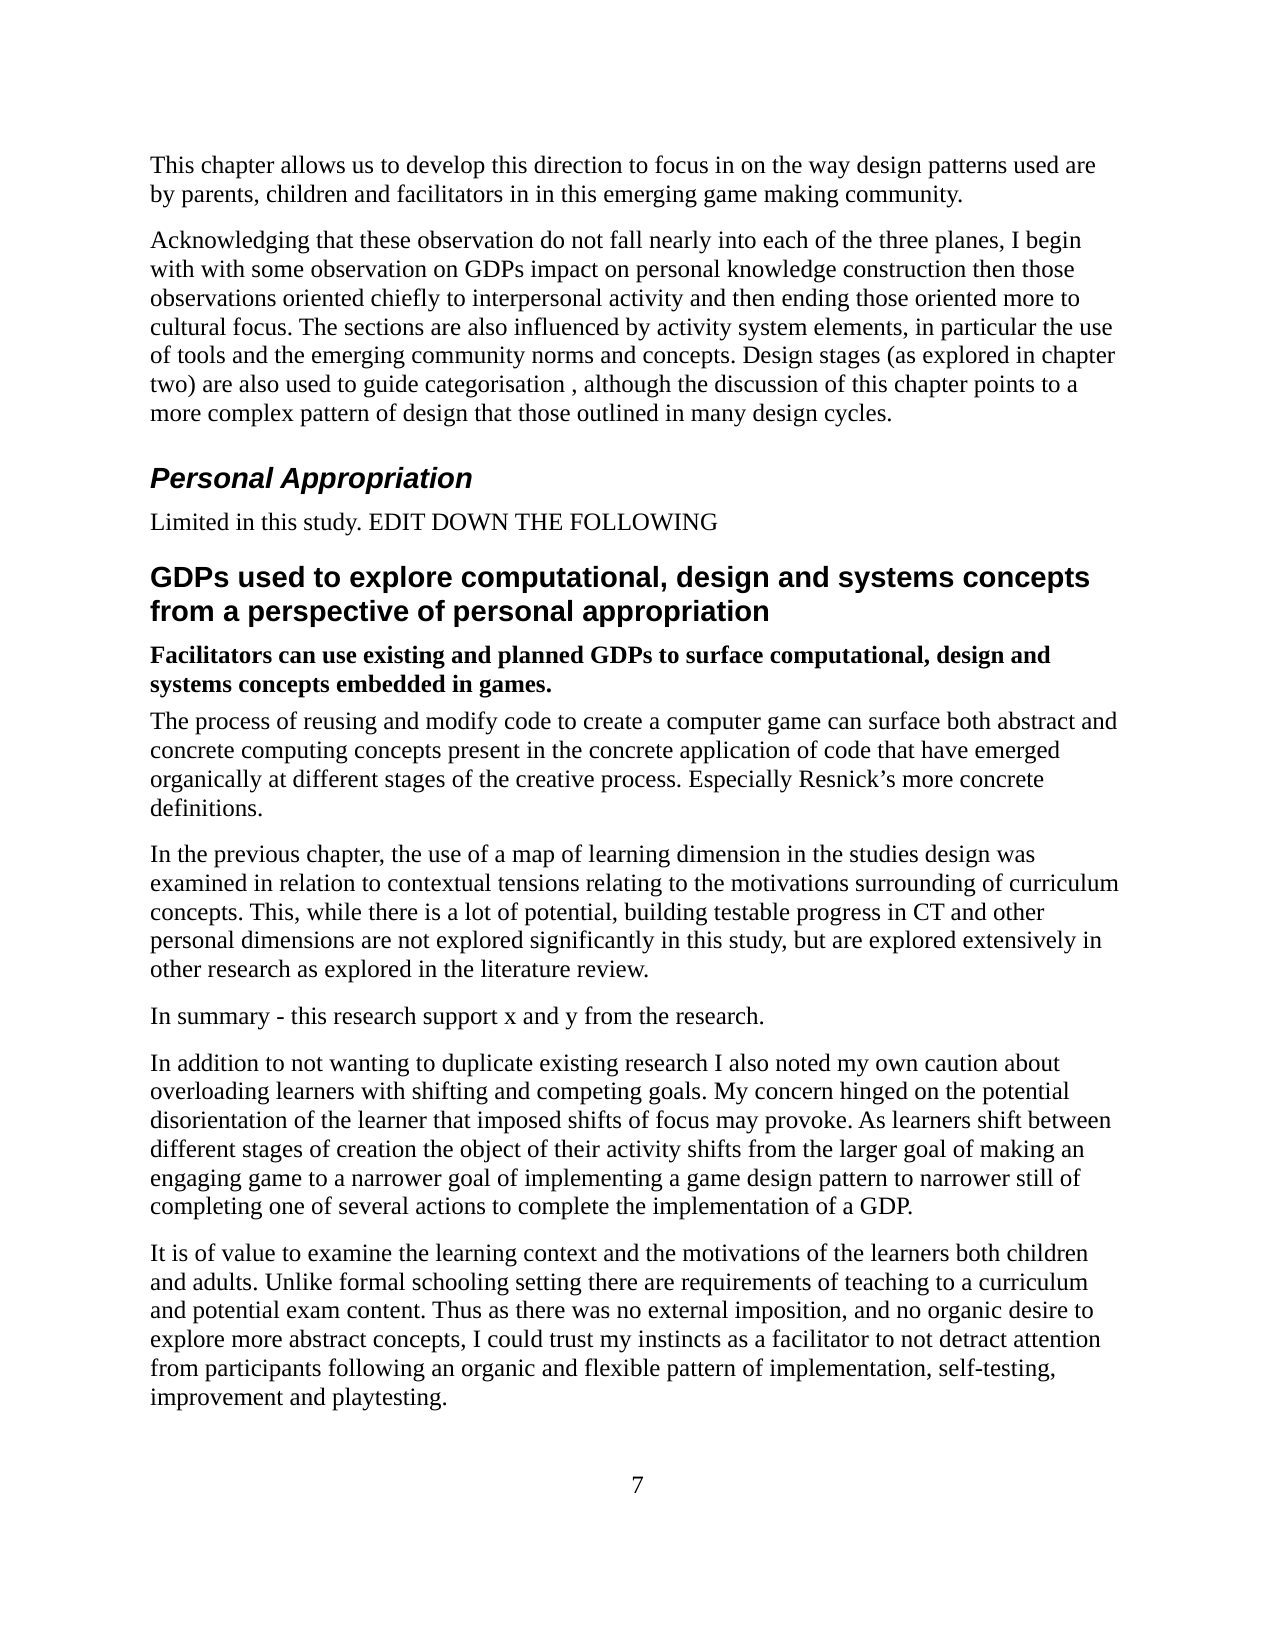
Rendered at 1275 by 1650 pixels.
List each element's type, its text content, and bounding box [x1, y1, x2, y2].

text It is of value to examine the learning context and the motivations of the learners both children and adults. Unlike formal schooling setting there are requirements of teaching to a curriculum and potential exam content. Thus as there was no external imposition, and no organic desire to explore more abstract concepts, I could trust my instincts as a facilitator to not detract attention from participants following an organic and flexible pattern of implementation, self-testing, improvement and playtesting. [150, 1238, 1125, 1411]
subtitle GDPs used to explore computational, design and systems concepts from a perspective of personal appropriation [150, 560, 1125, 627]
text Limited in this study. EDIT DOWN THE FOLLOWING [150, 507, 1125, 535]
text In addition to not wanting to duplicate existing research I also noted my own caution about overloading learners with shifting and competing goals. My concern hinged on the potential disorientation of the learner that imposed shifts of focus may provoke. As learners shift between different stages of creation the object of their activity shifts from the larger goal of making an engaging game to a narrower goal of implementing a game design pattern to narrower still of completing one of several actions to complete the implementation of a GDP. [150, 1048, 1125, 1220]
text This chapter allows us to develop this direction to focus in on the way design patterns used are by parents, children and facilitators in in this emerging game making community. [150, 150, 1125, 207]
text Acknowledging that these observation do not fall nearly into each of the three planes, I begin with with some observation on GDPs impact on personal knowledge construction then those observations oriented chiefly to interpersonal activity and then ending those oriented more to cultural focus. The sections are also influenced by activity system elements, in particular the use of tools and the emerging community norms and concepts. Design stages (as explored in chapter two) are also used to guide categorisation , although the discussion of this chapter points to a more complex pattern of design that those outlined in many design cycles. [150, 225, 1125, 427]
text In summary - this research support x and y from the research. [150, 1001, 1125, 1030]
text In the previous chapter, the use of a map of learning dimension in the studies design was examined in relation to contextual tensions relating to the motivations surrounding of curriculum concepts. This, while there is a lot of potential, building testable progress in CT and other personal dimensions are not explored significantly in this study, but are explored extensively in other research as explored in the literature review. [150, 839, 1125, 983]
text The process of reusing and modify code to create a computer game can surface both abstract and concrete computing concepts present in the concrete application of code that have emerged organically at different stages of the creative process. Especially Resnick’s more concrete definitions. [150, 706, 1125, 821]
text Facilitators can use existing and planned GDPs to surface computational, design and systems concepts embedded in games. [150, 640, 1125, 697]
subtitle Personal Appropriation [150, 461, 1125, 494]
